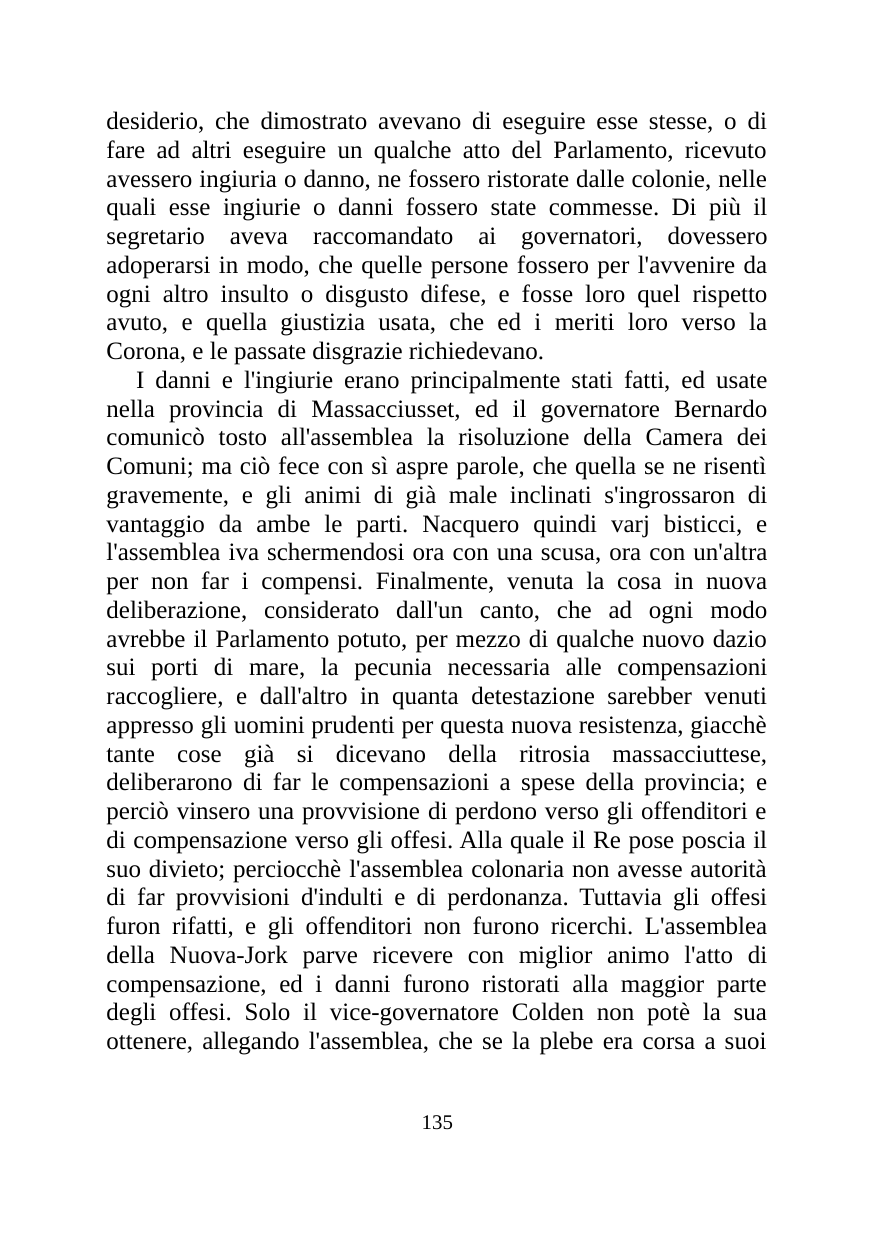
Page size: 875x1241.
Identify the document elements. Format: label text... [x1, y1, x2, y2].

text desiderio, che dimostrato avevano di eseguire esse stesse, o di fare ad altri eseguire un qualche atto del Parlamento, ricevuto avessero ingiuria o danno, ne fossero ristorate dalle colonie, nelle quali esse ingiurie o danni fossero state commesse. Di più il segretario aveva raccomandato ai governatori, dovessero adoperarsi in modo, che quelle persone fossero per l'avvenire da ogni altro insulto o disgusto difese, e fosse loro quel rispetto avuto, e quella giustizia usata, che ed i meriti loro verso la Corona, e le passate disgrazie richiedevano. [106, 106, 768, 365]
text I danni e l'ingiurie erano principalmente stati fatti, ed usate nella provincia di Massacciusset, ed il governatore Bernardo comunicò tosto all'assemblea la risoluzione della Camera dei Comuni; ma ciò fece con sì aspre parole, che quella se ne risentì gravemente, e gli animi di già male inclinati s'ingrossaron di vantaggio da ambe le parti. Nacquero quindi varj bisticci, e l'assemblea iva schermendosi ora con una scusa, ora con un'altra per non far i compensi. Finalmente, venuta la cosa in nuova deliberazione, considerato dall'un canto, che ad ogni modo avrebbe il Parlamento potuto, per mezzo di qualche nuovo dazio sui porti di mare, la pecunia necessaria alle compensazioni raccogliere, e dall'altro in quanta detestazione sarebber venuti appresso gli uomini prudenti per questa nuova resistenza, giacchè tante cose già si dicevano della ritrosia massacciuttese, deliberarono di far le compensazioni a spese della provincia; e perciò vinsero una provvisione di perdono verso gli offenditori e di compensazione verso gli offesi. Alla quale il Re pose poscia il suo divieto; perciocchè l'assemblea colonaria non avesse autorità di far provvisioni d'indulti e di perdonanza. Tuttavia gli offesi furon rifatti, e gli offenditori non furono ricerchi. L'assemblea della Nuova-Jork parve ricevere con miglior animo l'atto di compensazione, ed i danni furono ristorati alla maggior parte degli offesi. Solo il vice-governatore Colden non potè la sua ottenere, allegando l'assemblea, che se la plebe era corsa a suoi [106, 365, 768, 1055]
